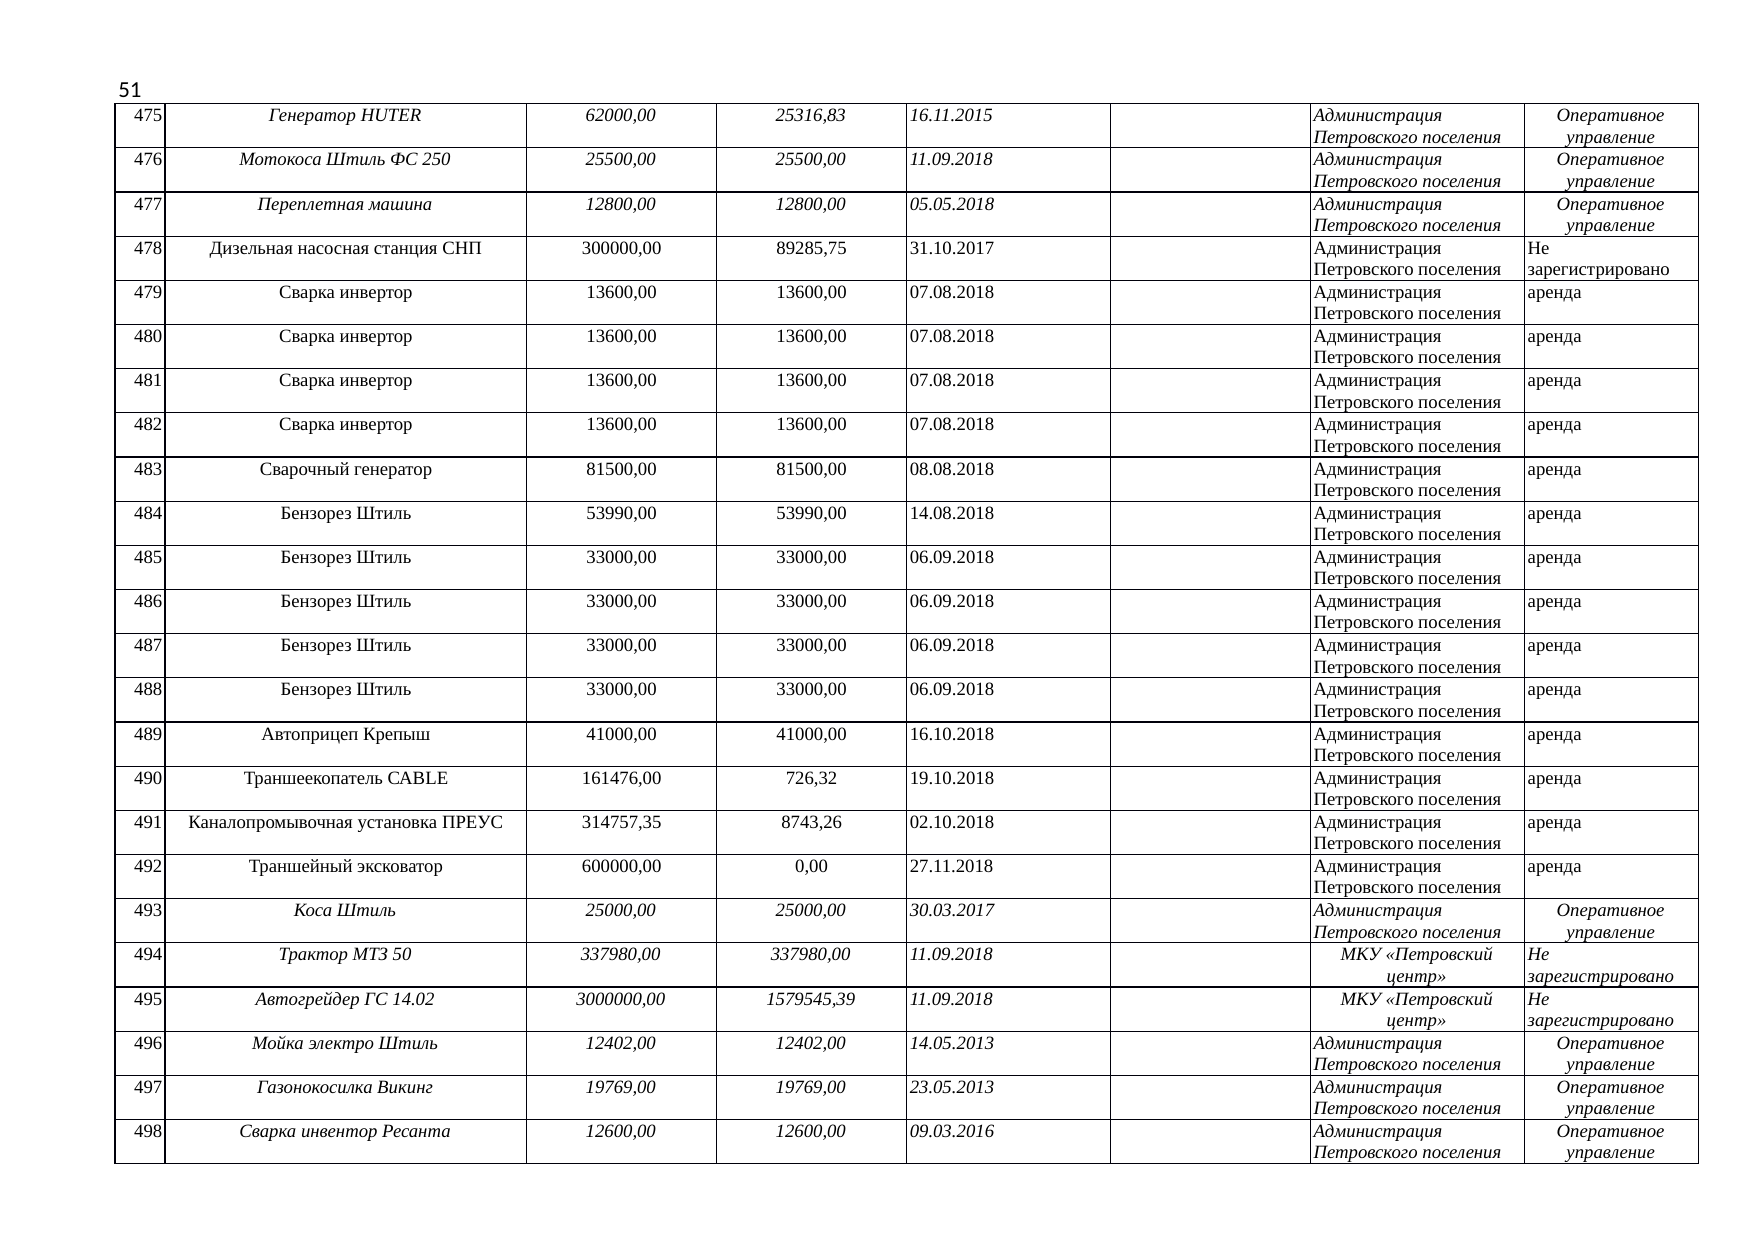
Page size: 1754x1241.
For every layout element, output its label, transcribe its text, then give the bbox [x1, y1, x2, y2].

table_cell 19.10.2018 [907, 767, 1110, 810]
table_cell 8743,26 [717, 811, 906, 854]
table_cell 33000,00 [527, 678, 716, 721]
table_cell 25000,00 [527, 899, 716, 942]
table_cell 07.08.2018 [907, 325, 1110, 368]
table_cell 13600,00 [527, 413, 716, 456]
table_cell [1111, 988, 1310, 1031]
table_cell Администрация Петровского поселения [1311, 1120, 1524, 1163]
table_cell аренда [1525, 546, 1698, 589]
table_cell Администрация Петровского поселения [1311, 104, 1524, 147]
table_cell Администрация Петровского поселения [1311, 1032, 1524, 1075]
table_cell 482 [116, 413, 164, 456]
table_cell Администрация Петровского поселения [1311, 767, 1524, 810]
table_cell 726,32 [717, 767, 906, 810]
table_cell 0,00 [717, 855, 906, 898]
table_cell МКУ «Петровский центр» [1311, 988, 1524, 1031]
table_cell 314757,35 [527, 811, 716, 854]
table_cell 16.11.2015 [907, 104, 1110, 147]
table_cell 41000,00 [527, 723, 716, 766]
table_cell 496 [116, 1032, 164, 1075]
table_cell 497 [116, 1076, 164, 1119]
table_cell 07.08.2018 [907, 413, 1110, 456]
table_cell 07.08.2018 [907, 369, 1110, 412]
table_cell [1111, 723, 1310, 766]
table_cell 12600,00 [717, 1120, 906, 1163]
table_cell Бензорез Штиль [166, 590, 526, 633]
table_cell 484 [116, 502, 164, 545]
table_cell Администрация Петровского поселения [1311, 855, 1524, 898]
table_cell 480 [116, 325, 164, 368]
table_cell Администрация Петровского поселения [1311, 1076, 1524, 1119]
table_cell 06.09.2018 [907, 634, 1110, 677]
table_cell 493 [116, 899, 164, 942]
table_cell Бензорез Штиль [166, 634, 526, 677]
table_cell [1111, 1032, 1310, 1075]
table_cell аренда [1525, 855, 1698, 898]
table_cell [1111, 193, 1310, 236]
table_cell Администрация Петровского поселения [1311, 281, 1524, 324]
table_cell 05.05.2018 [907, 193, 1110, 236]
table_cell аренда [1525, 767, 1698, 810]
table_cell 13600,00 [717, 369, 906, 412]
table_cell Администрация Петровского поселения [1311, 678, 1524, 721]
table_cell Администрация Петровского поселения [1311, 458, 1524, 501]
table_cell аренда [1525, 811, 1698, 854]
table_cell 495 [116, 988, 164, 1031]
table_cell [1111, 148, 1310, 191]
table_cell Сварочный генератор [166, 458, 526, 501]
table_cell [1111, 678, 1310, 721]
table_cell 12800,00 [527, 193, 716, 236]
table_cell аренда [1525, 634, 1698, 677]
table_cell 486 [116, 590, 164, 633]
table_cell Сварка инвентор Ресанта [166, 1120, 526, 1163]
table_cell 489 [116, 723, 164, 766]
table_cell Бензорез Штиль [166, 502, 526, 545]
table_cell 23.05.2013 [907, 1076, 1110, 1119]
table_cell Оперативное управление [1525, 1076, 1698, 1119]
table_cell 25500,00 [527, 148, 716, 191]
table_cell 09.03.2016 [907, 1120, 1110, 1163]
table_cell [1111, 590, 1310, 633]
table_cell 498 [116, 1120, 164, 1163]
table_cell [1111, 325, 1310, 368]
table_cell [1111, 943, 1310, 986]
table_cell Администрация Петровского поселения [1311, 413, 1524, 456]
table_cell аренда [1525, 502, 1698, 545]
table_cell 33000,00 [527, 634, 716, 677]
table_cell 30.03.2017 [907, 899, 1110, 942]
table_cell 12600,00 [527, 1120, 716, 1163]
table_cell 25316,83 [717, 104, 906, 147]
table_cell 491 [116, 811, 164, 854]
table_cell 33000,00 [717, 546, 906, 589]
table_cell [1111, 767, 1310, 810]
table_cell 33000,00 [717, 678, 906, 721]
table_cell 25000,00 [717, 899, 906, 942]
table_cell аренда [1525, 678, 1698, 721]
table_cell Администрация Петровского поселения [1311, 325, 1524, 368]
table_cell 13600,00 [717, 413, 906, 456]
table_cell Администрация Петровского поселения [1311, 590, 1524, 633]
table_cell МКУ «Петровский центр» [1311, 943, 1524, 986]
table_cell Сварка инвертор [166, 325, 526, 368]
table_cell 490 [116, 767, 164, 810]
table_cell 41000,00 [717, 723, 906, 766]
table_cell Администрация Петровского поселения [1311, 237, 1524, 280]
table_cell Переплетная машина [166, 193, 526, 236]
table_cell Оперативное управление [1525, 1120, 1698, 1163]
table_cell Не зарегистрировано [1525, 943, 1698, 986]
table_cell 487 [116, 634, 164, 677]
table_cell 12402,00 [717, 1032, 906, 1075]
table_cell Трактор МТЗ 50 [166, 943, 526, 986]
table_cell Администрация Петровского поселения [1311, 811, 1524, 854]
table_cell [1111, 281, 1310, 324]
table_cell Сварка инвертор [166, 369, 526, 412]
table_cell 16.10.2018 [907, 723, 1110, 766]
table_cell Автоприцеп Крепыш [166, 723, 526, 766]
table_cell 476 [116, 148, 164, 191]
table_cell Администрация Петровского поселения [1311, 634, 1524, 677]
table_cell Администрация Петровского поселения [1311, 502, 1524, 545]
table_cell Коса Штиль [166, 899, 526, 942]
table_cell аренда [1525, 723, 1698, 766]
table_cell 1579545,39 [717, 988, 906, 1031]
table_cell Оперативное управление [1525, 104, 1698, 147]
table_cell 06.09.2018 [907, 546, 1110, 589]
table_cell Администрация Петровского поселения [1311, 148, 1524, 191]
table_cell 13600,00 [527, 281, 716, 324]
table_cell 08.08.2018 [907, 458, 1110, 501]
table_cell 600000,00 [527, 855, 716, 898]
table_cell аренда [1525, 590, 1698, 633]
table_cell 81500,00 [717, 458, 906, 501]
table_cell 25500,00 [717, 148, 906, 191]
table_cell Оперативное управление [1525, 193, 1698, 236]
table_cell 33000,00 [717, 634, 906, 677]
table_cell аренда [1525, 325, 1698, 368]
table_cell 13600,00 [717, 325, 906, 368]
table_cell 53990,00 [527, 502, 716, 545]
table_cell 477 [116, 193, 164, 236]
table_cell 19769,00 [527, 1076, 716, 1119]
table_cell 14.08.2018 [907, 502, 1110, 545]
table_cell 31.10.2017 [907, 237, 1110, 280]
table_cell 3000000,00 [527, 988, 716, 1031]
table_cell 11.09.2018 [907, 988, 1110, 1031]
table_cell Администрация Петровского поселения [1311, 369, 1524, 412]
table_cell 06.09.2018 [907, 590, 1110, 633]
table_cell Оперативное управление [1525, 899, 1698, 942]
table_cell [1111, 369, 1310, 412]
table_cell Дизельная насосная станция СНП [166, 237, 526, 280]
table_cell 488 [116, 678, 164, 721]
table_cell 33000,00 [717, 590, 906, 633]
table_cell 33000,00 [527, 546, 716, 589]
table_cell 13600,00 [527, 325, 716, 368]
table_cell 337980,00 [717, 943, 906, 986]
table_cell 337980,00 [527, 943, 716, 986]
table_cell аренда [1525, 281, 1698, 324]
table_cell Администрация Петровского поселения [1311, 546, 1524, 589]
table_cell 12800,00 [717, 193, 906, 236]
table_cell Генератор HUTER [166, 104, 526, 147]
table_cell Мотокоса Штиль ФС 250 [166, 148, 526, 191]
table_cell [1111, 811, 1310, 854]
table_cell [1111, 237, 1310, 280]
table_cell [1111, 502, 1310, 545]
table_cell 81500,00 [527, 458, 716, 501]
table_cell 14.05.2013 [907, 1032, 1110, 1075]
table_cell 06.09.2018 [907, 678, 1110, 721]
table_cell [1111, 855, 1310, 898]
table_cell 07.08.2018 [907, 281, 1110, 324]
table_cell Сварка инвертор [166, 281, 526, 324]
table_cell аренда [1525, 369, 1698, 412]
table_cell Газонокосилка Викинг [166, 1076, 526, 1119]
table_cell Мойка электро Штиль [166, 1032, 526, 1075]
table_cell 19769,00 [717, 1076, 906, 1119]
table_cell [1111, 899, 1310, 942]
table_cell Сварка инвертор [166, 413, 526, 456]
table_cell 300000,00 [527, 237, 716, 280]
table_cell 02.10.2018 [907, 811, 1110, 854]
table_cell 478 [116, 237, 164, 280]
table_cell 481 [116, 369, 164, 412]
table_cell Траншеекопатель САВLЕ [166, 767, 526, 810]
table_cell 492 [116, 855, 164, 898]
table_cell 13600,00 [527, 369, 716, 412]
table_cell Бензорез Штиль [166, 678, 526, 721]
table_cell 483 [116, 458, 164, 501]
table_cell [1111, 634, 1310, 677]
table_cell Администрация Петровского поселения [1311, 193, 1524, 236]
table_cell Оперативное управление [1525, 1032, 1698, 1075]
table_cell 12402,00 [527, 1032, 716, 1075]
table_cell Оперативное управление [1525, 148, 1698, 191]
table_cell Не зарегистрировано [1525, 237, 1698, 280]
table_cell 479 [116, 281, 164, 324]
table_cell [1111, 1120, 1310, 1163]
table_cell 494 [116, 943, 164, 986]
table_cell Администрация Петровского поселения [1311, 899, 1524, 942]
table_cell 89285,75 [717, 237, 906, 280]
table_cell 62000,00 [527, 104, 716, 147]
table_cell 485 [116, 546, 164, 589]
table_cell [1111, 458, 1310, 501]
table_cell [1111, 1076, 1310, 1119]
table_cell Траншейный эксковатор [166, 855, 526, 898]
table_cell 11.09.2018 [907, 148, 1110, 191]
table_cell [1111, 413, 1310, 456]
table_cell Бензорез Штиль [166, 546, 526, 589]
table_cell Администрация Петровского поселения [1311, 723, 1524, 766]
table_cell 53990,00 [717, 502, 906, 545]
table_cell аренда [1525, 413, 1698, 456]
table_cell 161476,00 [527, 767, 716, 810]
table_cell 11.09.2018 [907, 943, 1110, 986]
table_cell аренда [1525, 458, 1698, 501]
table_cell Не зарегистрировано [1525, 988, 1698, 1031]
table_cell Каналопромывочная установка ПРЕУС [166, 811, 526, 854]
table_cell 33000,00 [527, 590, 716, 633]
table_cell [1111, 104, 1310, 147]
table_cell [1111, 546, 1310, 589]
table_cell 27.11.2018 [907, 855, 1110, 898]
table_cell Автогрейдер ГС 14.02 [166, 988, 526, 1031]
table_cell 475 [116, 104, 164, 147]
table_cell 13600,00 [717, 281, 906, 324]
